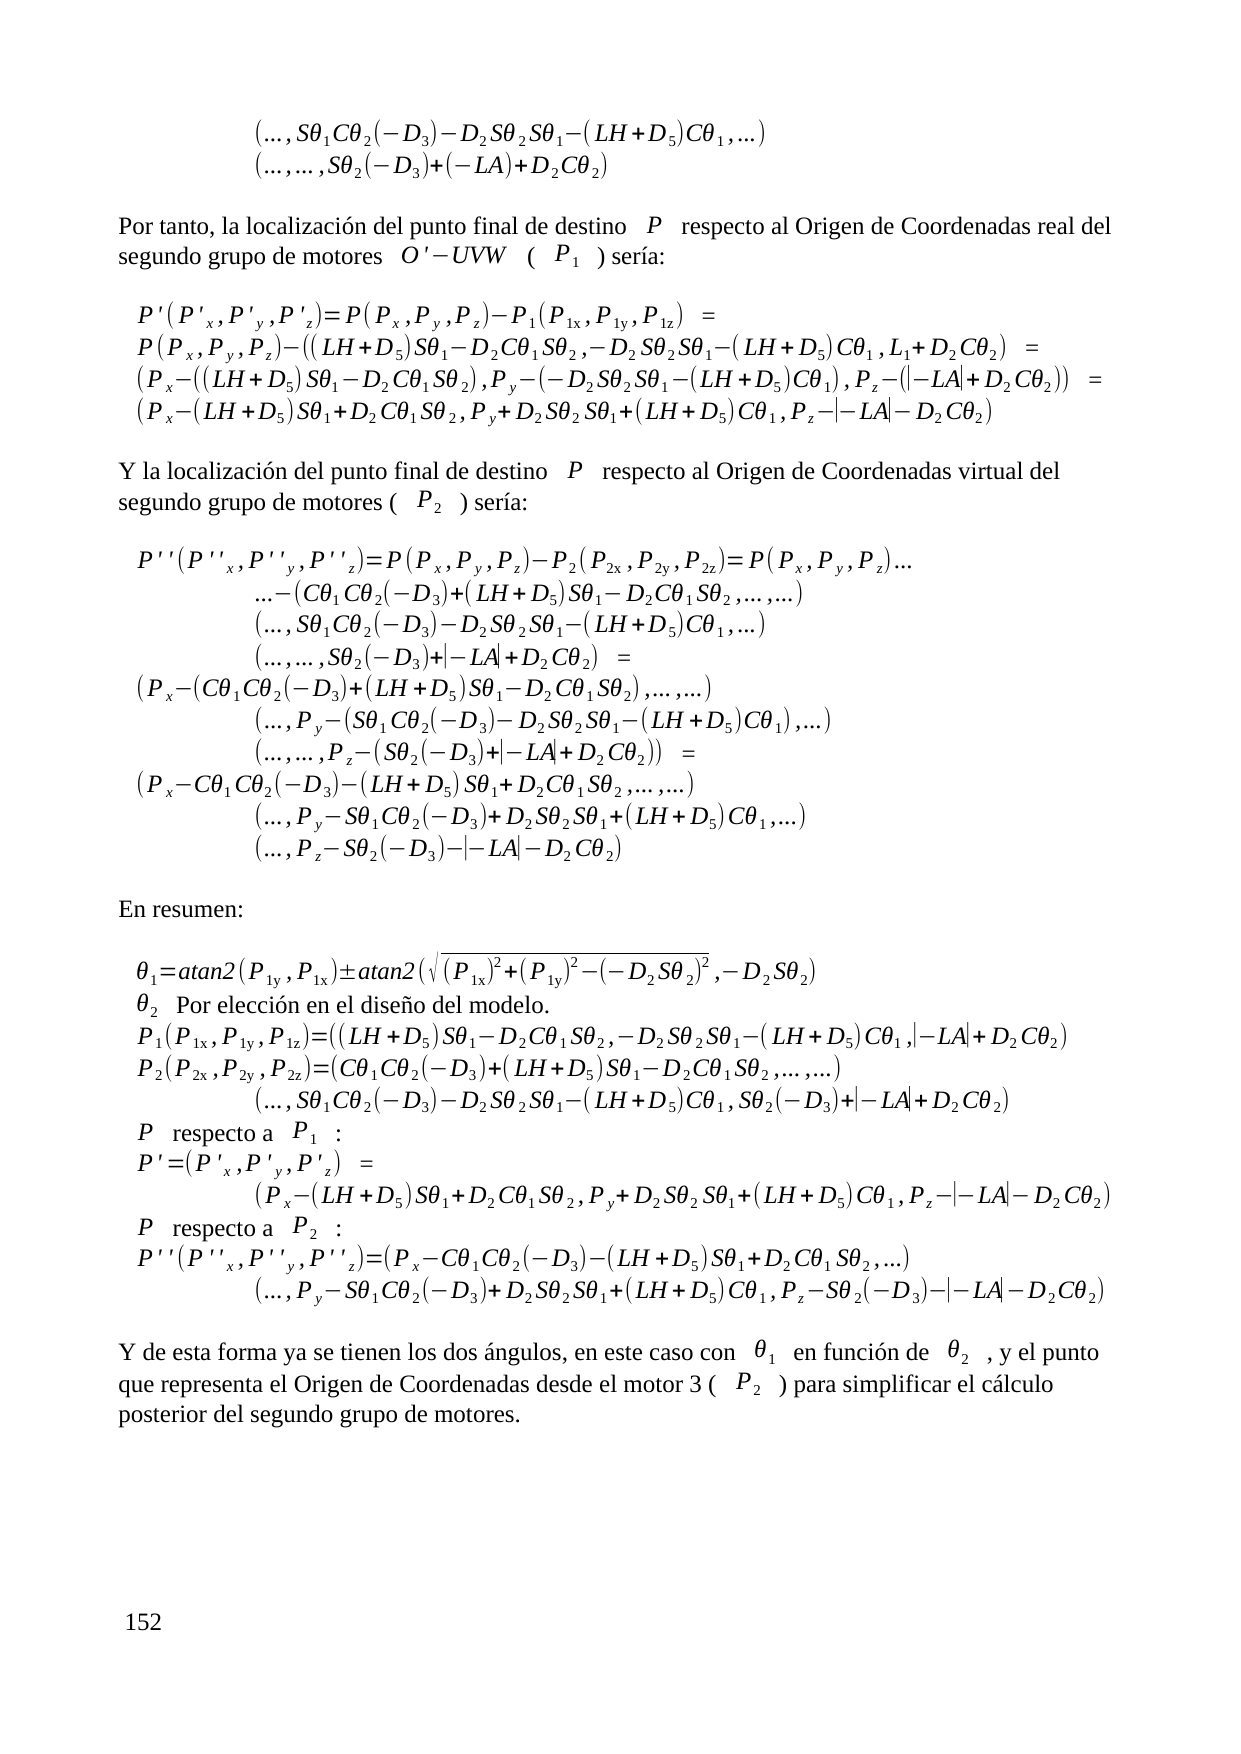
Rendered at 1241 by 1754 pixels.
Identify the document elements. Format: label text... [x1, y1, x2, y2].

text Y la localización del punto final de destinorespecto al Origen de Coordenadas virtual del segundo grupo de motores () sería: [118, 456, 1122, 517]
text respecto a: [118, 1212, 1122, 1243]
text = [236, 641, 1122, 673]
text = [118, 1148, 1122, 1180]
text respecto a: [118, 1116, 1122, 1148]
text = [236, 705, 1122, 769]
text Y de esta forma ya se tienen los dos ángulos, en este caso conen función de, y el punto que representa el Origen de Coordenadas desde el motor 3 () para simplificar el cálculo posterior del segundo grupo de motores. [118, 1336, 1122, 1428]
text Por elección en el diseño del modelo. [118, 989, 1122, 1021]
text = [118, 364, 1122, 396]
text = [118, 300, 1122, 332]
text En resumen: [118, 894, 1122, 923]
text Por tanto, la localización del punto final de destinorespecto al Origen de Coordenadas real del segundo grupo de motores() sería: [118, 211, 1122, 271]
text = [118, 332, 1122, 364]
